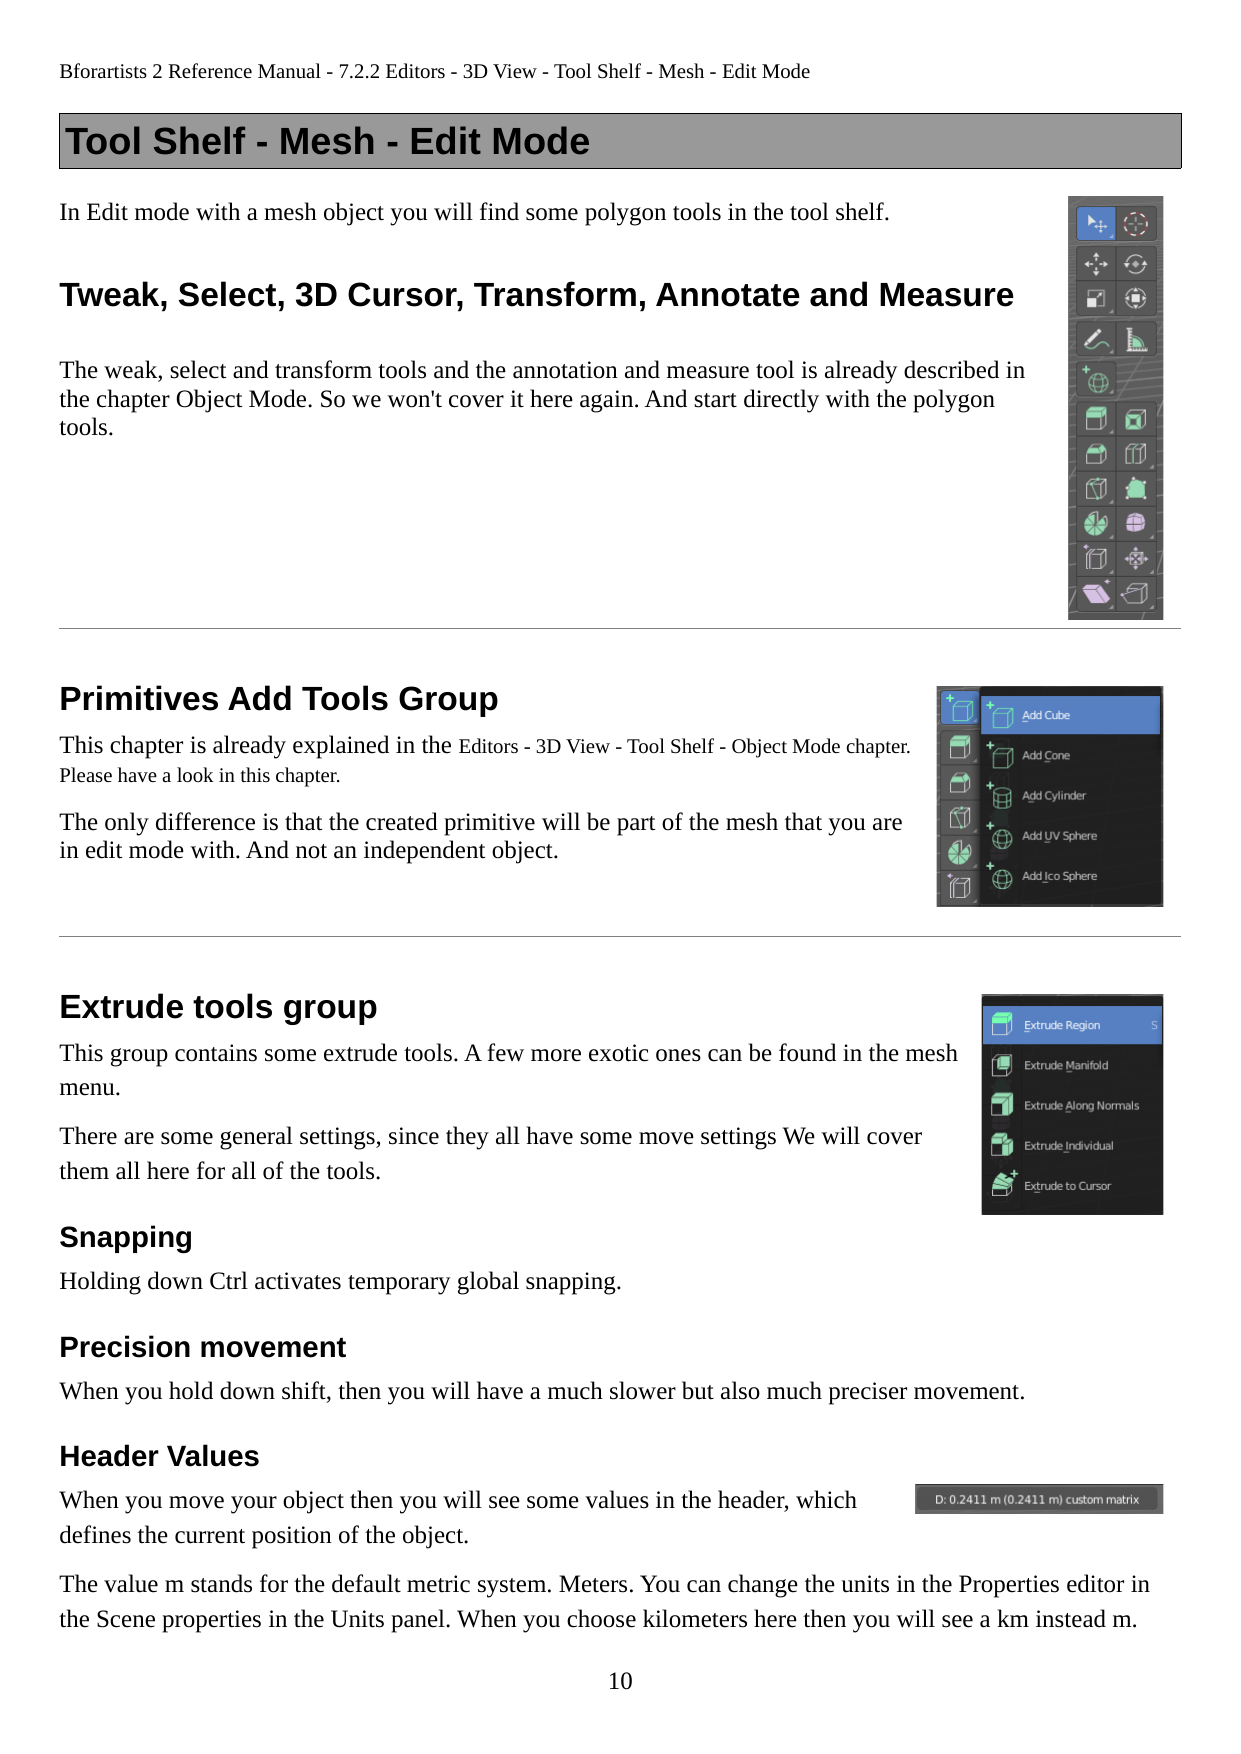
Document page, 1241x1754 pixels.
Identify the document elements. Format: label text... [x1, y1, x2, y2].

subtitle Snapping [59, 1219, 1181, 1253]
text In Edit mode with a mesh object you will find some polygon tools in the tool shelf. [59, 197, 1068, 225]
picture [981, 994, 1164, 1215]
text There are some general settings, since they all have some move settings We will cover them all here for all of the tools. [59, 1121, 981, 1185]
text The value m stands for the default metric system. Meters. You can change the units in the Properties editor in the Scene properties in the Units panel. When you choose kilometers here then you will see a km instead m. [59, 1569, 1181, 1632]
text This chapter is already explained in the Editors - 3D View - Tool Shelf - Object Mode chapter. Please have a look in this chapter. [59, 730, 936, 787]
picture [936, 686, 1164, 907]
subtitle Tweak, Select, 3D Cursor, Transform, Annotate and Measure [59, 275, 1068, 314]
text When you hold down shift, then you will have a much slower but also much preciser movement. [59, 1376, 1181, 1404]
subtitle Precision movement [59, 1329, 1181, 1363]
picture [1068, 196, 1164, 620]
subtitle Primitives Add Tools Group [59, 679, 1181, 717]
text This group contains some extrude tools. A few more exotic ones can be found in the mesh menu. [59, 1038, 981, 1101]
text When you move your object then you will see some values in the header, which defines the current position of the object. [59, 1486, 1181, 1549]
picture [915, 1484, 1164, 1514]
table_header Tool Shelf - Mesh - Edit Mode [60, 114, 1181, 168]
subtitle Extrude tools group [59, 987, 1181, 1025]
text The only difference is that the created primitive will be part of the mesh that you are in edit mode with. And not an independent object. [59, 807, 936, 864]
text Holding down Ctrl activates temporary global snapping. [59, 1266, 1181, 1294]
text The weak, select and transform tools and the annotation and measure tool is already described in the chapter Object Mode. So we won't cover it here again. And start directly with the polygon tools. [59, 355, 1068, 441]
subtitle Header Values [59, 1439, 1181, 1473]
